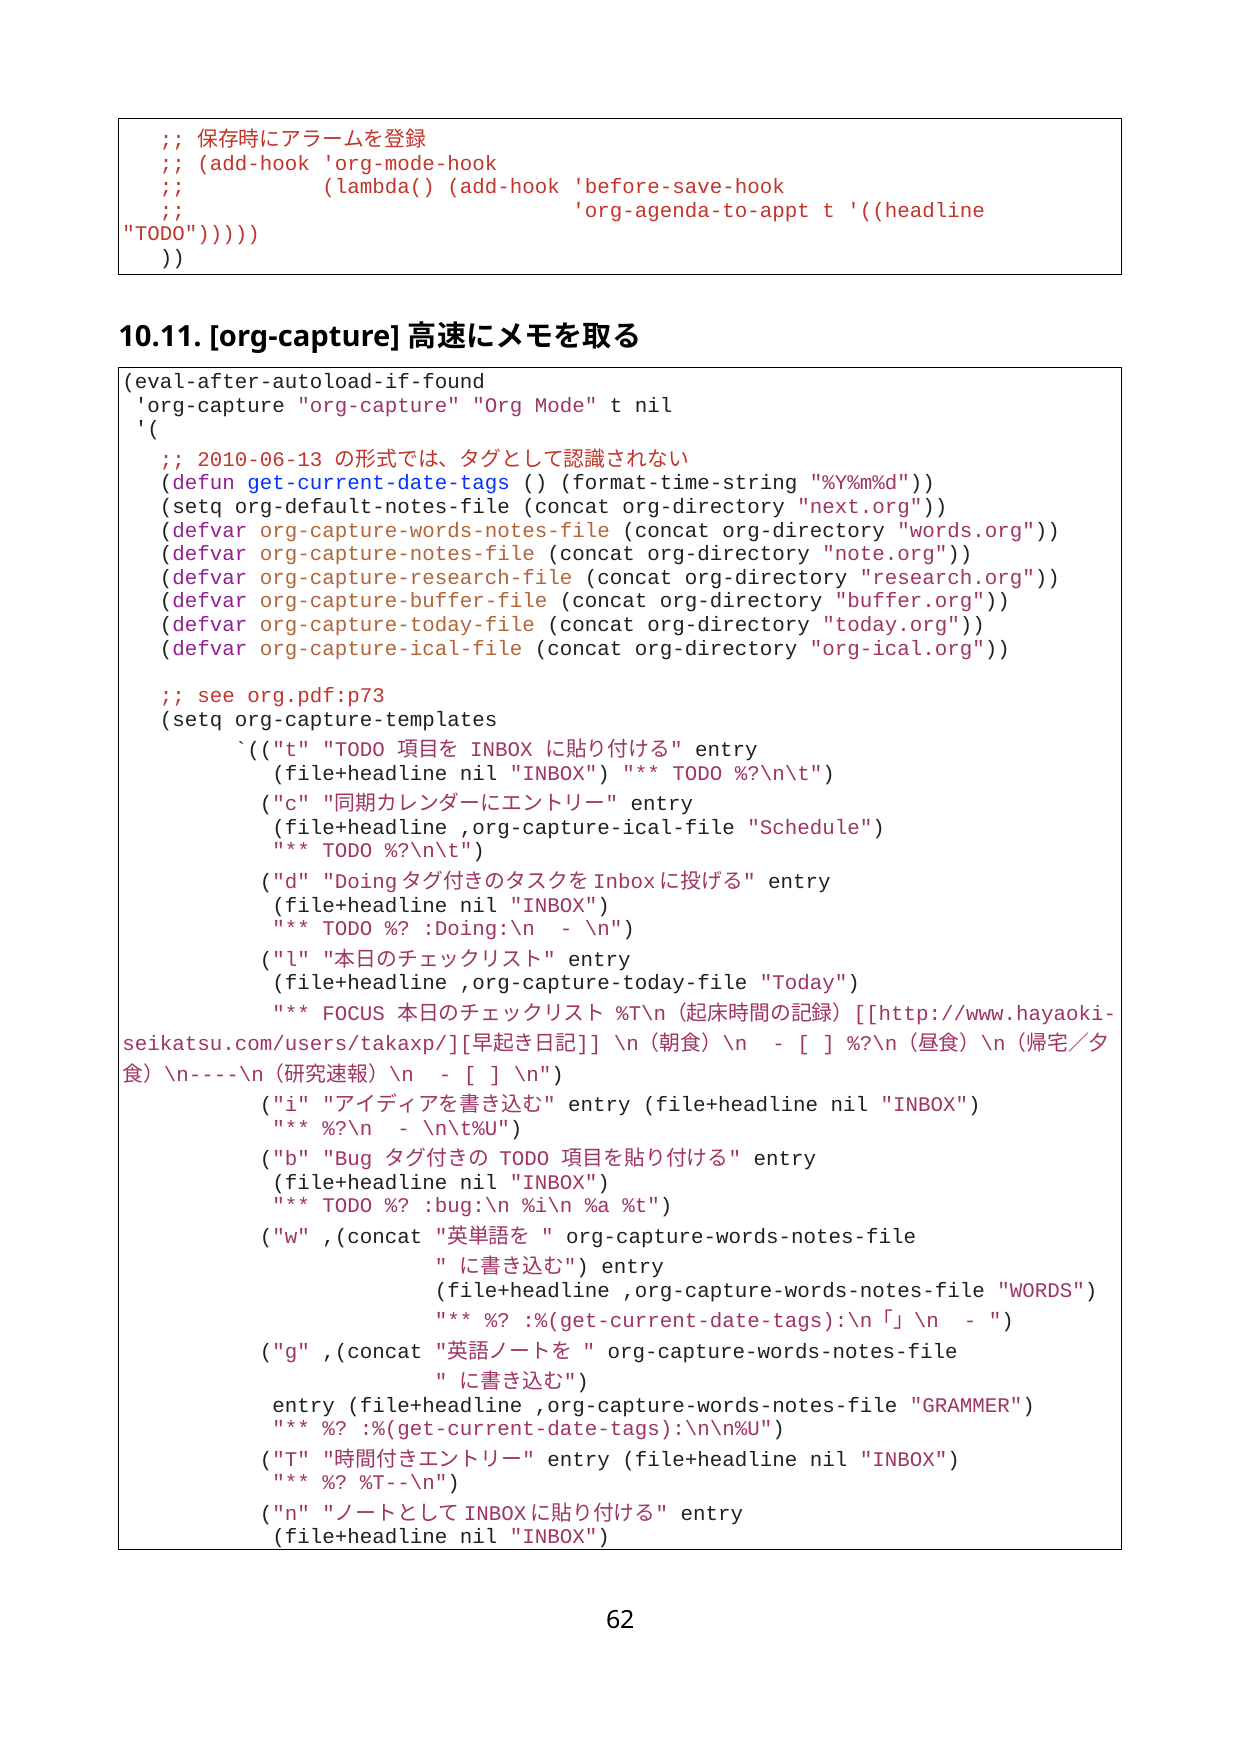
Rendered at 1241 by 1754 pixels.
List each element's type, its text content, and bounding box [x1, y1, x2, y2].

text (defvar org-capture-words-notes-file (concat org-directory "words.org")) [119, 516, 1121, 539]
text "** %? :%(get-current-date-tags):\n\n%U") [119, 1414, 1121, 1438]
text )) [119, 243, 1121, 274]
text "** FOCUS 本日のチェックリスト %T\n（起床時間の記録）[[http://www.hayaoki-seikatsu.com/users/takaxp/][早起き日記]] \n（朝食）\n - [ ] %?\n（昼食）\n（帰宅／夕食）\n----\n（研究速報）\n - [ ] \n") [119, 992, 1121, 1083]
text (defvar org-capture-today-file (concat org-directory "today.org")) [119, 610, 1121, 634]
text (setq org-default-notes-file (concat org-directory "next.org")) [119, 492, 1121, 516]
text (file+headline nil "INBOX") [119, 1522, 1121, 1549]
text "** TODO %?\n\t") [119, 837, 1121, 860]
text "** TODO %? :bug:\n %i\n %a %t") [119, 1191, 1121, 1215]
text (defvar org-capture-buffer-file (concat org-directory "buffer.org")) [119, 587, 1121, 610]
text "** %? %T--\n") [119, 1468, 1121, 1492]
text ("w" ,(concat "英単語を " org-capture-words-notes-file [119, 1215, 1121, 1245]
text (file+headline nil "INBOX") [119, 891, 1121, 914]
text ("n" "ノートとしてINBOXに貼り付ける" entry [119, 1492, 1121, 1522]
text ;; 保存時にアラームを登録 [119, 119, 1121, 148]
text ("T" "時間付きエントリー" entry (file+headline nil "INBOX") [119, 1438, 1121, 1468]
text 'org-capture "org-capture" "Org Mode" t nil [119, 391, 1121, 414]
text ("b" "Bug タグ付きの TODO 項目を貼り付ける" entry [119, 1137, 1121, 1168]
subtitle [org-capture] 高速にメモを取る [118, 312, 1122, 354]
text (setq org-capture-templates [119, 705, 1121, 728]
text " に書き込む") entry [119, 1245, 1121, 1276]
text ;; 'org-agenda-to-appt t '((headline "TODO"))))) [119, 196, 1121, 243]
text "** %? :%(get-current-date-tags):\n「」\n - ") [119, 1299, 1121, 1330]
text (file+headline ,org-capture-today-file "Today") [119, 968, 1121, 992]
text (file+headline nil "INBOX") "** TODO %?\n\t") [119, 759, 1121, 782]
text (file+headline nil "INBOX") [119, 1168, 1121, 1191]
text ;; (lambda() (add-hook 'before-save-hook [119, 172, 1121, 196]
text entry (file+headline ,org-capture-words-notes-file "GRAMMER") [119, 1391, 1121, 1414]
text ("g" ,(concat "英語ノートを " org-capture-words-notes-file [119, 1330, 1121, 1360]
text ("d" "Doingタグ付きのタスクをInboxに投げる" entry [119, 860, 1121, 891]
text (defun get-current-date-tags () (format-time-string "%Y%m%d")) [119, 468, 1121, 492]
text ;; see org.pdf:p73 [119, 681, 1121, 705]
text " に書き込む") [119, 1360, 1121, 1391]
text ;; 2010-06-13 の形式では、タグとして認識されない [119, 438, 1121, 468]
text (eval-after-autoload-if-found [119, 368, 1121, 391]
text (defvar org-capture-research-file (concat org-directory "research.org")) [119, 563, 1121, 587]
text (defvar org-capture-ical-file (concat org-directory "org-ical.org")) [119, 634, 1121, 657]
text (file+headline ,org-capture-words-notes-file "WORDS") [119, 1276, 1121, 1299]
text (file+headline ,org-capture-ical-file "Schedule") [119, 813, 1121, 837]
text ("l" "本日のチェックリスト" entry [119, 938, 1121, 968]
text ;; (add-hook 'org-mode-hook [119, 148, 1121, 172]
text (defvar org-capture-notes-file (concat org-directory "note.org")) [119, 539, 1121, 563]
text `(("t" "TODO 項目を INBOX に貼り付ける" entry [119, 728, 1121, 759]
text ("c" "同期カレンダーにエントリー" entry [119, 782, 1121, 813]
text '( [119, 414, 1121, 438]
text "** %?\n - \n\t%U") [119, 1114, 1121, 1137]
text "** TODO %? :Doing:\n - \n") [119, 914, 1121, 938]
text ("i" "アイディアを書き込む" entry (file+headline nil "INBOX") [119, 1083, 1121, 1114]
